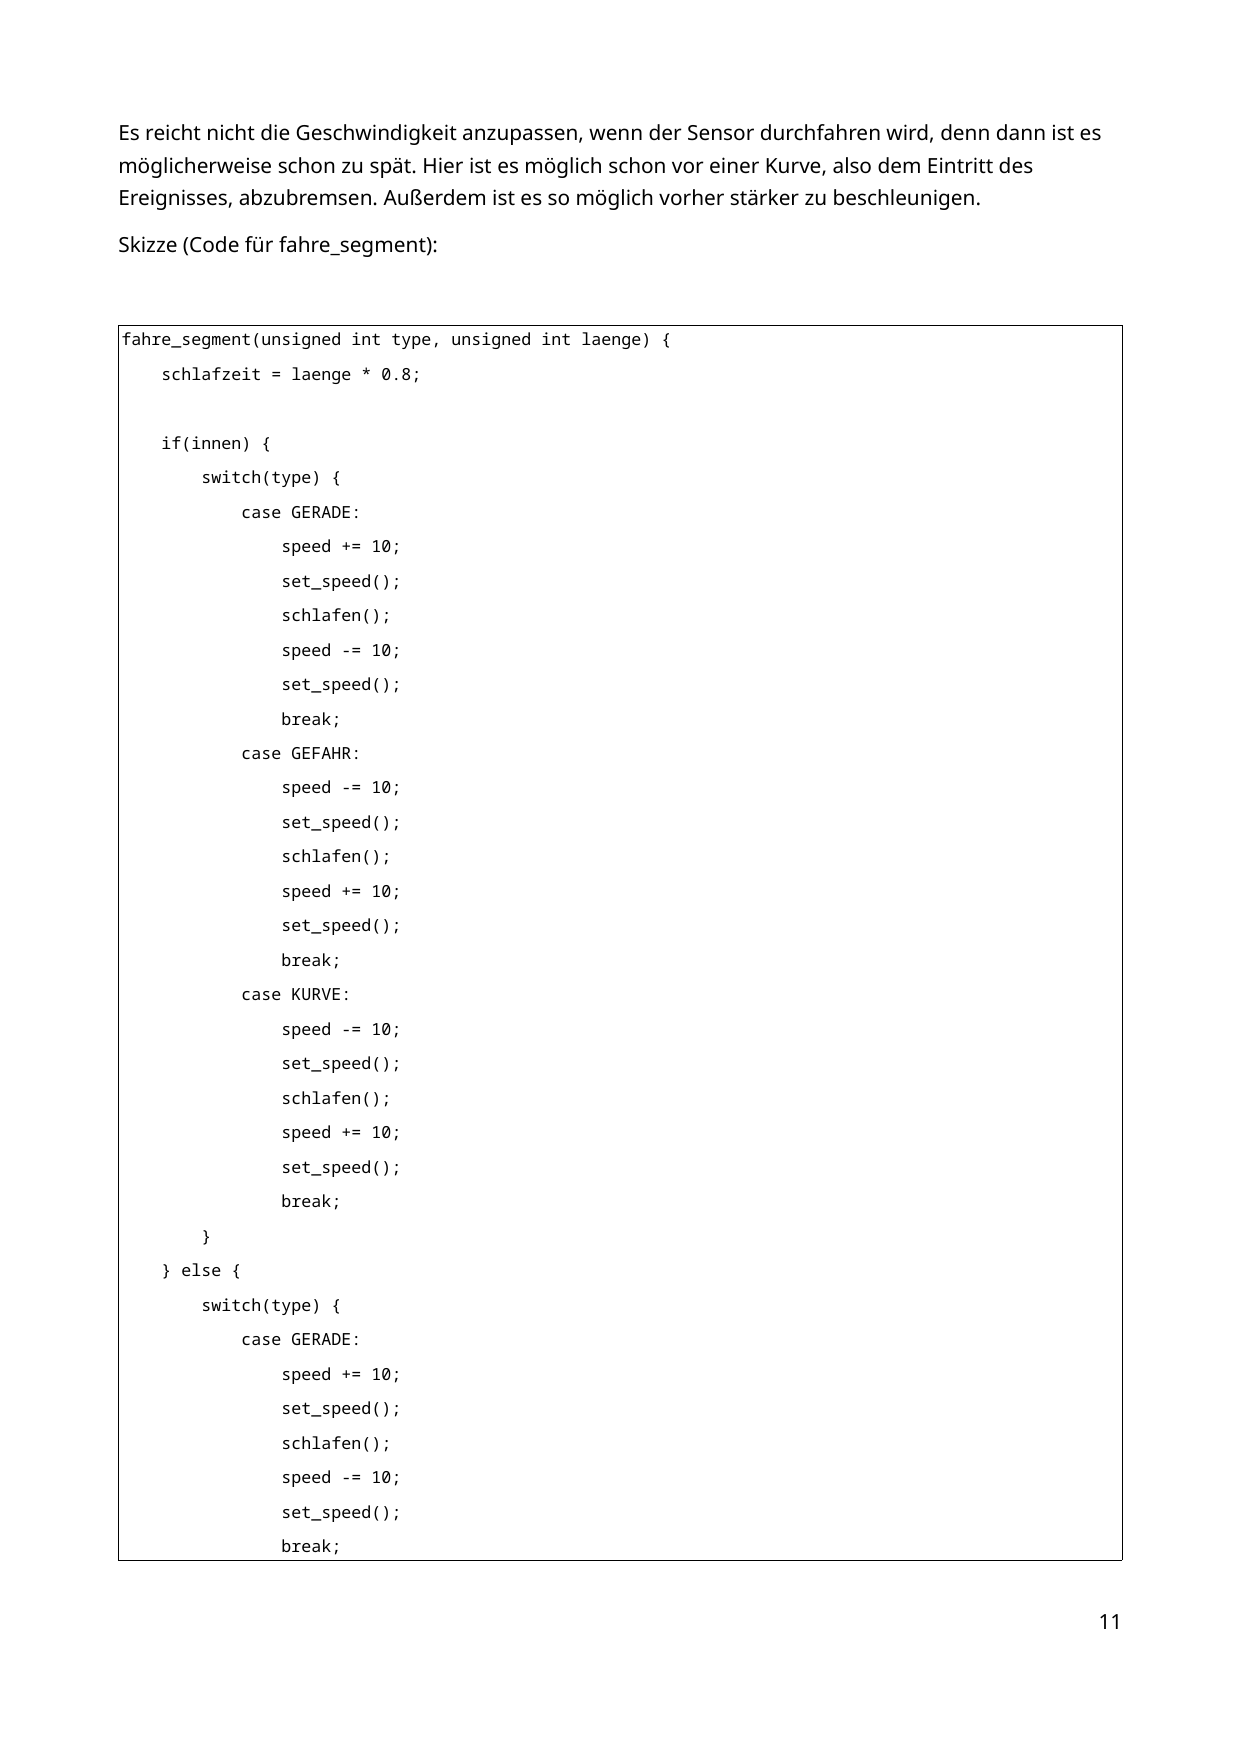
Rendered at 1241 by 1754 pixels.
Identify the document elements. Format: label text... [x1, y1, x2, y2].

text set_speed(); [119, 1394, 1122, 1419]
text } [119, 1221, 1122, 1247]
text case GEFAHR: [119, 739, 1122, 764]
text set_speed(); [119, 670, 1122, 695]
text schlafen(); [119, 1428, 1122, 1454]
text speed -= 10; [119, 1463, 1122, 1488]
text speed += 10; [119, 877, 1122, 902]
text speed -= 10; [119, 773, 1122, 799]
text set_speed(); [119, 1049, 1122, 1075]
text if(innen) { [119, 428, 1122, 454]
text set_speed(); [119, 911, 1122, 937]
text speed -= 10; [119, 635, 1122, 661]
text speed += 10; [119, 1118, 1122, 1144]
text schlafzeit = laenge * 0.8; [119, 359, 1122, 385]
text } else { [119, 1256, 1122, 1282]
text Skizze (Code für fahre_segment): [118, 231, 1122, 259]
text switch(type) { [119, 1290, 1122, 1316]
text schlafen(); [119, 842, 1122, 868]
text speed += 10; [119, 1359, 1122, 1385]
text case GERADE: [119, 497, 1122, 523]
text set_speed(); [119, 808, 1122, 833]
text schlafen(); [119, 601, 1122, 626]
text break; [119, 704, 1122, 730]
text set_speed(); [119, 1152, 1122, 1178]
text fahre_segment(unsigned int type, unsigned int laenge) { [119, 326, 1122, 351]
text set_speed(); [119, 566, 1122, 592]
text break; [119, 1532, 1122, 1560]
text speed += 10; [119, 532, 1122, 557]
text case GERADE: [119, 1325, 1122, 1351]
text break; [119, 1187, 1122, 1213]
text switch(type) { [119, 463, 1122, 488]
text speed -= 10; [119, 1014, 1122, 1040]
text schlafen(); [119, 1083, 1122, 1109]
text case KURVE: [119, 980, 1122, 1006]
text Es reicht nicht die Geschwindigkeit anzupassen, wenn der Sensor durchfahren wird, denn dann ist es möglicherweise schon zu spät. Hier ist es möglich schon vor einer Kurve, also dem Eintritt des Ereignisses, abzubremsen. Außerdem ist es so möglich vorher stärker zu beschleunigen. [118, 118, 1122, 212]
text break; [119, 946, 1122, 971]
text set_speed(); [119, 1497, 1122, 1523]
